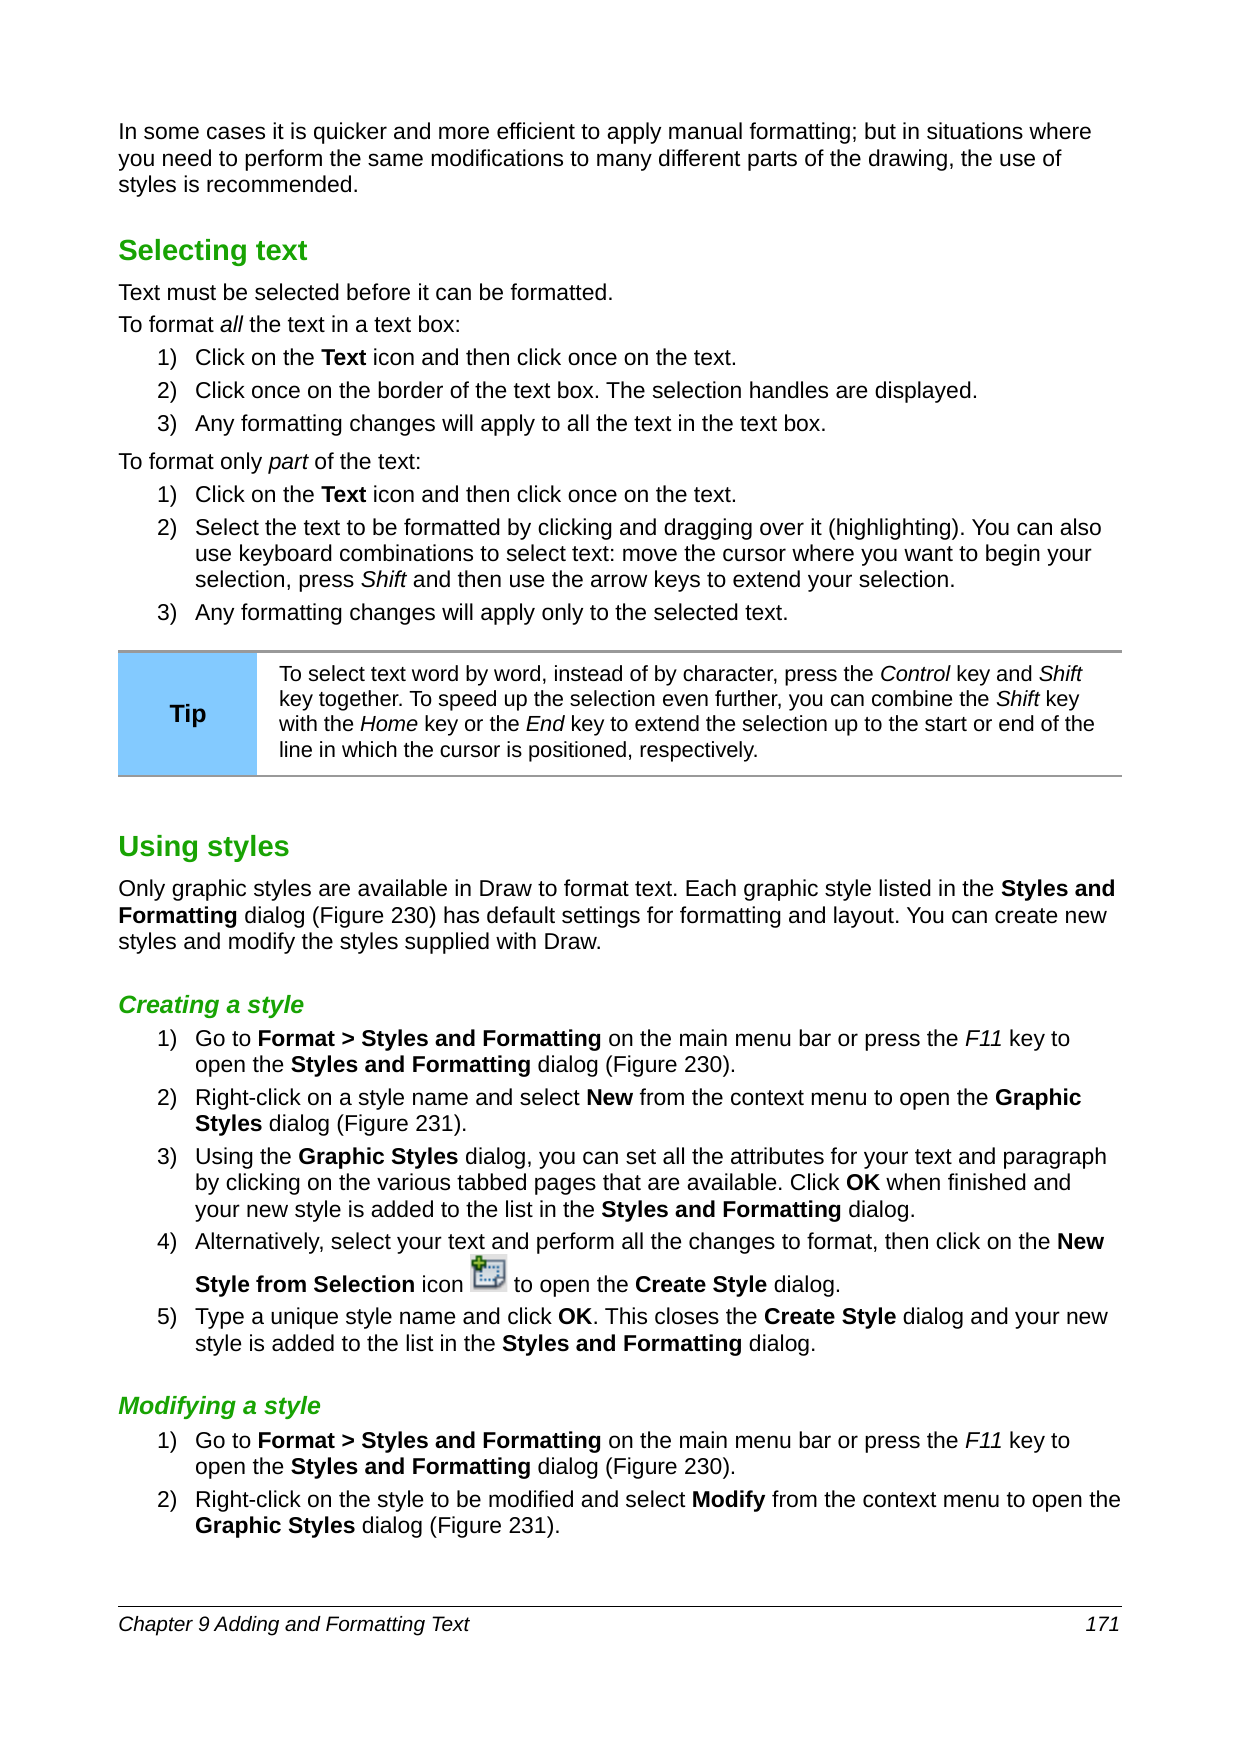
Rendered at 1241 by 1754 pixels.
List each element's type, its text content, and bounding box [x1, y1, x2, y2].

list Click on the Text icon and then click once on the text. [177, 344, 1122, 371]
list Go to Format > Styles and Formatting on the main menu bar or press the F11 key to open the Styles and Formatting dialog (Figure 230). [177, 1427, 1122, 1479]
subtitle Selecting text [118, 233, 1122, 266]
picture [470, 1254, 508, 1292]
list Click on the Text icon and then click once on the text. [177, 481, 1122, 507]
text In some cases it is quicker and more efficient to apply manual formatting; but in situations where you need to perform the same modifications to many different parts of the drawing, the use of styles is recommended. [118, 118, 1122, 197]
list Using the Graphic Styles dialog, you can set all the attributes for your text and paragraph by clicking on the various tabbed pages that are available. Click OK when finished and your new style is added to the list in the Styles and Formatting dialog. [177, 1143, 1122, 1222]
table_header To select text word by word, instead of by character, press the Control key and Shift key together. To speed up the selection even further, you can combine the Shift key with the Home key or the End key to extend the selection up to the start or end of the line in which the cursor is positioned, respectively. [258, 653, 1122, 775]
text Only graphic styles are available in Draw to format text. Each graphic style listed in the Styles and Formatting dialog (Figure 230) has default settings for formatting and layout. You can create new styles and modify the styles supplied with Draw. [118, 875, 1122, 954]
list Any formatting changes will apply to all the text in the text box. [177, 409, 1122, 436]
list Any formatting changes will apply only to the selected text. [177, 599, 1122, 625]
list To format only part of the text: [118, 448, 1122, 475]
list Text must be selected before it can be formatted. [118, 279, 1122, 305]
subtitle Modifying a style [118, 1391, 1122, 1420]
list Type a unique style name and click OK. This closes the Create Style dialog and your new style is added to the list in the Styles and Formatting dialog. [177, 1303, 1122, 1356]
list Click once on the border of the text box. The selection handles are displayed. [177, 377, 1122, 403]
list Right-click on a style name and select New from the context menu to open the Graphic Styles dialog (Figure 231). [177, 1084, 1122, 1137]
subtitle Using styles [118, 829, 1122, 863]
table_header Tip [118, 653, 257, 775]
list Alternatively, select your text and perform all the changes to format, then click on the New Style from Selection icon to open the Create Style dialog. [177, 1228, 1122, 1297]
list To format all the text in a text box: [118, 311, 1122, 338]
list Select the text to be formatted by clicking and dragging over it (highlighting). You can also use keyboard combinations to select text: move the cursor where you want to begin your selection, press Shift and then use the arrow keys to extend your selection. [177, 514, 1122, 593]
list Go to Format > Styles and Formatting on the main menu bar or press the F11 key to open the Styles and Formatting dialog (Figure 230). [177, 1025, 1122, 1078]
list Right-click on the style to be modified and select Modify from the context menu to open the Graphic Styles dialog (Figure 231). [177, 1486, 1122, 1538]
subtitle Creating a style [118, 990, 1122, 1018]
